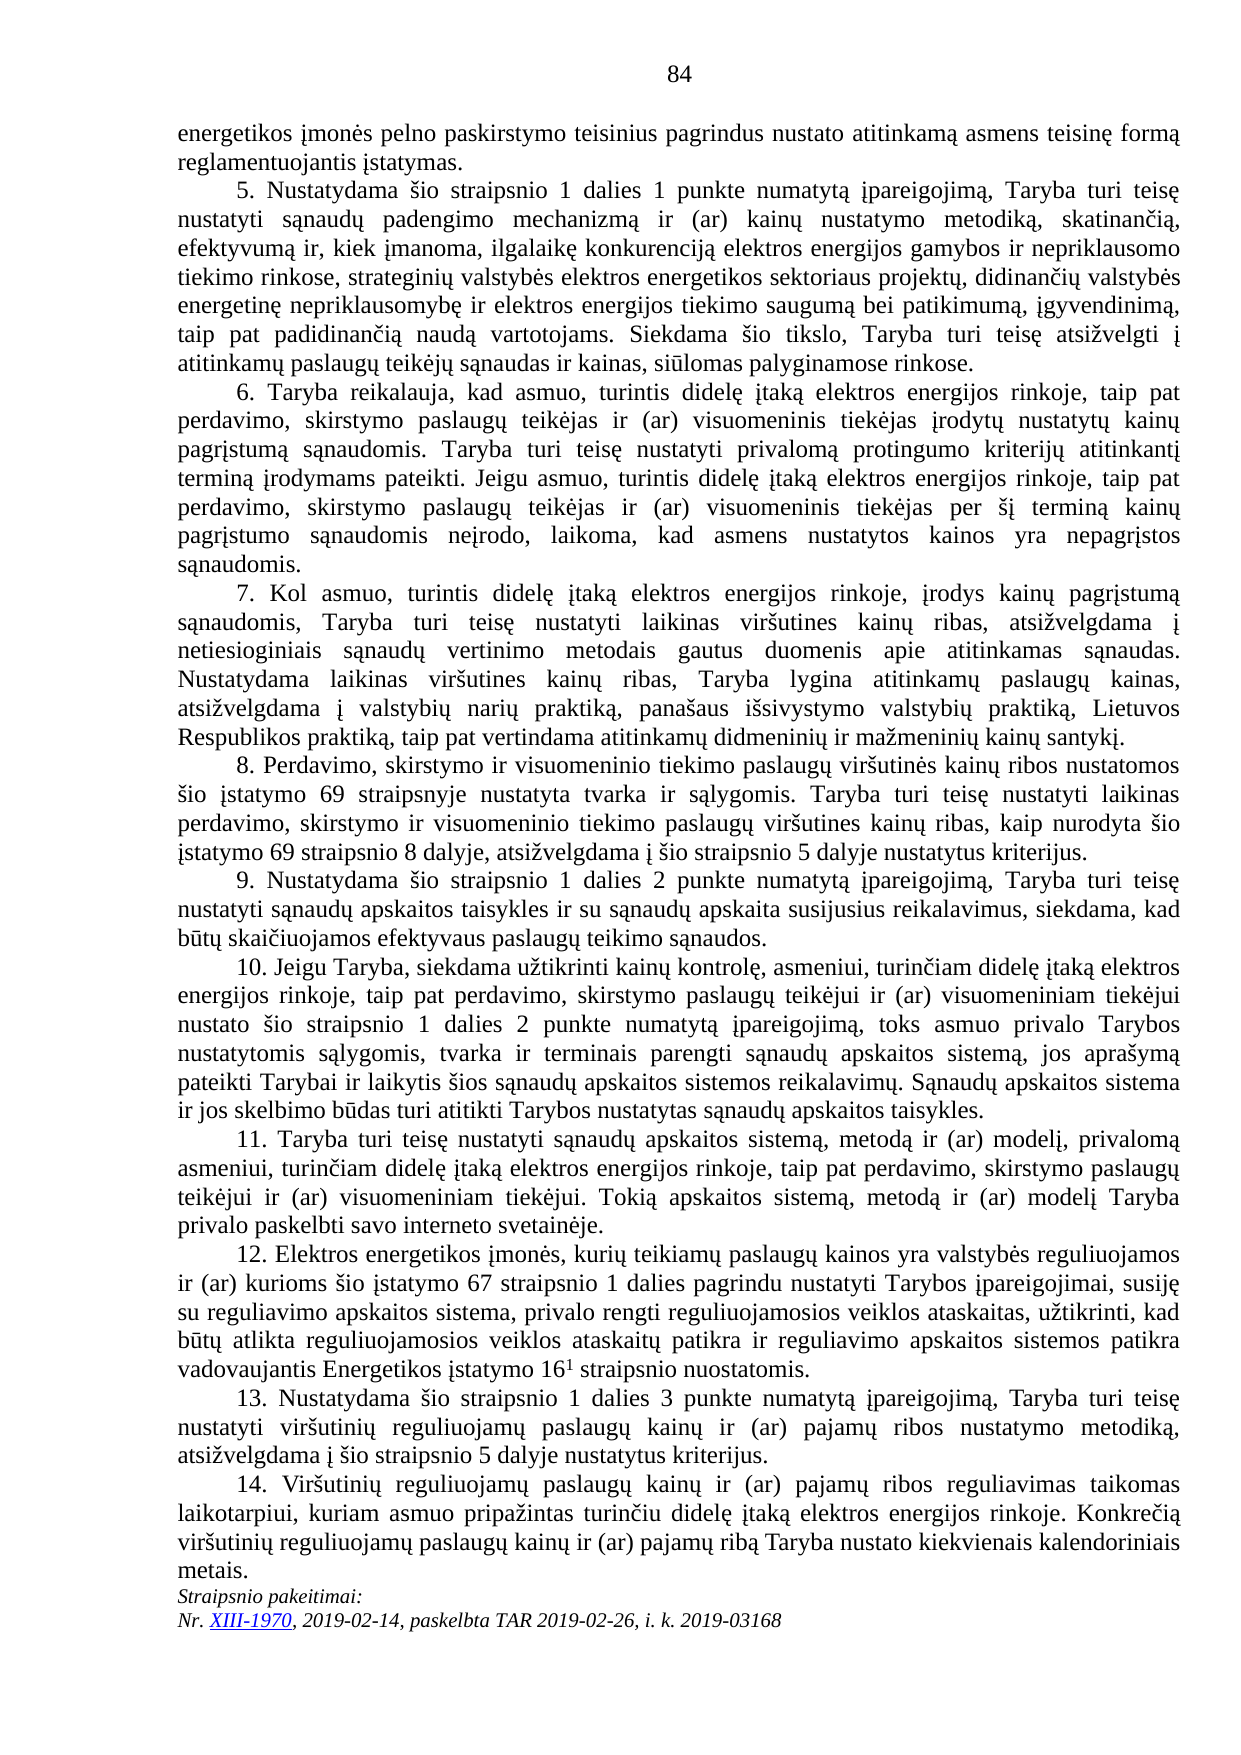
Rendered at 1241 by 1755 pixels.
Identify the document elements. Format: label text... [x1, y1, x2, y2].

text energetikos įmonės pelno paskirstymo teisinius pagrindus nustato atitinkamą asmens teisinę formą reglamentuojantis įstatymas. [177, 118, 1181, 176]
text 7. Kol asmuo, turintis didelę įtaką elektros energijos rinkoje, įrodys kainų pagrįstumą sąnaudomis, Taryba turi teisę nustatyti laikinas viršutines kainų ribas, atsižvelgdama į netiesioginiais sąnaudų vertinimo metodais gautus duomenis apie atitinkamas sąnaudas. Nustatydama laikinas viršutines kainų ribas, Taryba lygina atitinkamų paslaugų kainas, atsižvelgdama į valstybių narių praktiką, panašaus išsivystymo valstybių praktiką, Lietuvos Respublikos praktiką, taip pat vertindama atitinkamų didmeninių ir mažmeninių kainų santykį. [177, 578, 1181, 751]
text 5. Nustatydama šio straipsnio 1 dalies 1 punkte numatytą įpareigojimą, Taryba turi teisę nustatyti sąnaudų padengimo mechanizmą ir (ar) kainų nustatymo metodiką, skatinančią, efektyvumą ir, kiek įmanoma, ilgalaikę konkurenciją elektros energijos gamybos ir nepriklausomo tiekimo rinkose, strateginių valstybės elektros energetikos sektoriaus projektų, didinančių valstybės energetinę nepriklausomybę ir elektros energijos tiekimo saugumą bei patikimumą, įgyvendinimą, taip pat padidinančią naudą vartotojams. Siekdama šio tikslo, Taryba turi teisę atsižvelgti į atitinkamų paslaugų teikėjų sąnaudas ir kainas, siūlomas palyginamose rinkose. [177, 176, 1181, 377]
text Nr. XIII-1970, 2019-02-14, paskelbta TAR 2019-02-26, i. k. 2019-03168 [177, 1608, 1181, 1632]
text 10. Jeigu Taryba, siekdama užtikrinti kainų kontrolę, asmeniui, turinčiam didelę įtaką elektros energijos rinkoje, taip pat perdavimo, skirstymo paslaugų teikėjui ir (ar) visuomeniniam tiekėjui nustato šio straipsnio 1 dalies 2 punkte numatytą įpareigojimą, toks asmuo privalo Tarybos nustatytomis sąlygomis, tvarka ir terminais parengti sąnaudų apskaitos sistemą, jos aprašymą pateikti Tarybai ir laikytis šios sąnaudų apskaitos sistemos reikalavimų. Sąnaudų apskaitos sistema ir jos skelbimo būdas turi atitikti Tarybos nustatytas sąnaudų apskaitos taisykles. [177, 952, 1181, 1124]
text 9. Nustatydama šio straipsnio 1 dalies 2 punkte numatytą įpareigojimą, Taryba turi teisę nustatyti sąnaudų apskaitos taisykles ir su sąnaudų apskaita susijusius reikalavimus, siekdama, kad būtų skaičiuojamos efektyvaus paslaugų teikimo sąnaudos. [177, 866, 1181, 952]
text 8. Perdavimo, skirstymo ir visuomeninio tiekimo paslaugų viršutinės kainų ribos nustatomos šio įstatymo 69 straipsnyje nustatyta tvarka ir sąlygomis. Taryba turi teisę nustatyti laikinas perdavimo, skirstymo ir visuomeninio tiekimo paslaugų viršutines kainų ribas, kaip nurodyta šio įstatymo 69 straipsnio 8 dalyje, atsižvelgdama į šio straipsnio 5 dalyje nustatytus kriterijus. [177, 751, 1181, 866]
text 11. Taryba turi teisę nustatyti sąnaudų apskaitos sistemą, metodą ir (ar) modelį, privalomą asmeniui, turinčiam didelę įtaką elektros energijos rinkoje, taip pat perdavimo, skirstymo paslaugų teikėjui ir (ar) visuomeniniam tiekėjui. Tokią apskaitos sistemą, metodą ir (ar) modelį Taryba privalo paskelbti savo interneto svetainėje. [177, 1124, 1181, 1239]
text 13. Nustatydama šio straipsnio 1 dalies 3 punkte numatytą įpareigojimą, Taryba turi teisę nustatyti viršutinių reguliuojamų paslaugų kainų ir (ar) pajamų ribos nustatymo metodiką, atsižvelgdama į šio straipsnio 5 dalyje nustatytus kriterijus. [177, 1383, 1181, 1469]
text 6. Taryba reikalauja, kad asmuo, turintis didelę įtaką elektros energijos rinkoje, taip pat perdavimo, skirstymo paslaugų teikėjas ir (ar) visuomeninis tiekėjas įrodytų nustatytų kainų pagrįstumą sąnaudomis. Taryba turi teisę nustatyti privalomą protingumo kriterijų atitinkantį terminą įrodymams pateikti. Jeigu asmuo, turintis didelę įtaką elektros energijos rinkoje, taip pat perdavimo, skirstymo paslaugų teikėjas ir (ar) visuomeninis tiekėjas per šį terminą kainų pagrįstumo sąnaudomis neįrodo, laikoma, kad asmens nustatytos kainos yra nepagrįstos sąnaudomis. [177, 377, 1181, 578]
text 14. Viršutinių reguliuojamų paslaugų kainų ir (ar) pajamų ribos reguliavimas taikomas laikotarpiui, kuriam asmuo pripažintas turinčiu didelę įtaką elektros energijos rinkoje. Konkrečią viršutinių reguliuojamų paslaugų kainų ir (ar) pajamų ribą Taryba nustato kiekvienais kalendoriniais metais. [177, 1469, 1181, 1584]
text 12. Elektros energetikos įmonės, kurių teikiamų paslaugų kainos yra valstybės reguliuojamos ir (ar) kurioms šio įstatymo 67 straipsnio 1 dalies pagrindu nustatyti Tarybos įpareigojimai, susiję su reguliavimo apskaitos sistema, privalo rengti reguliuojamosios veiklos ataskaitas, užtikrinti, kad būtų atlikta reguliuojamosios veiklos ataskaitų patikra ir reguliavimo apskaitos sistemos patikra vadovaujantis Energetikos įstatymo 161 straipsnio nuostatomis. [177, 1239, 1181, 1383]
text Straipsnio pakeitimai: [177, 1584, 1181, 1608]
